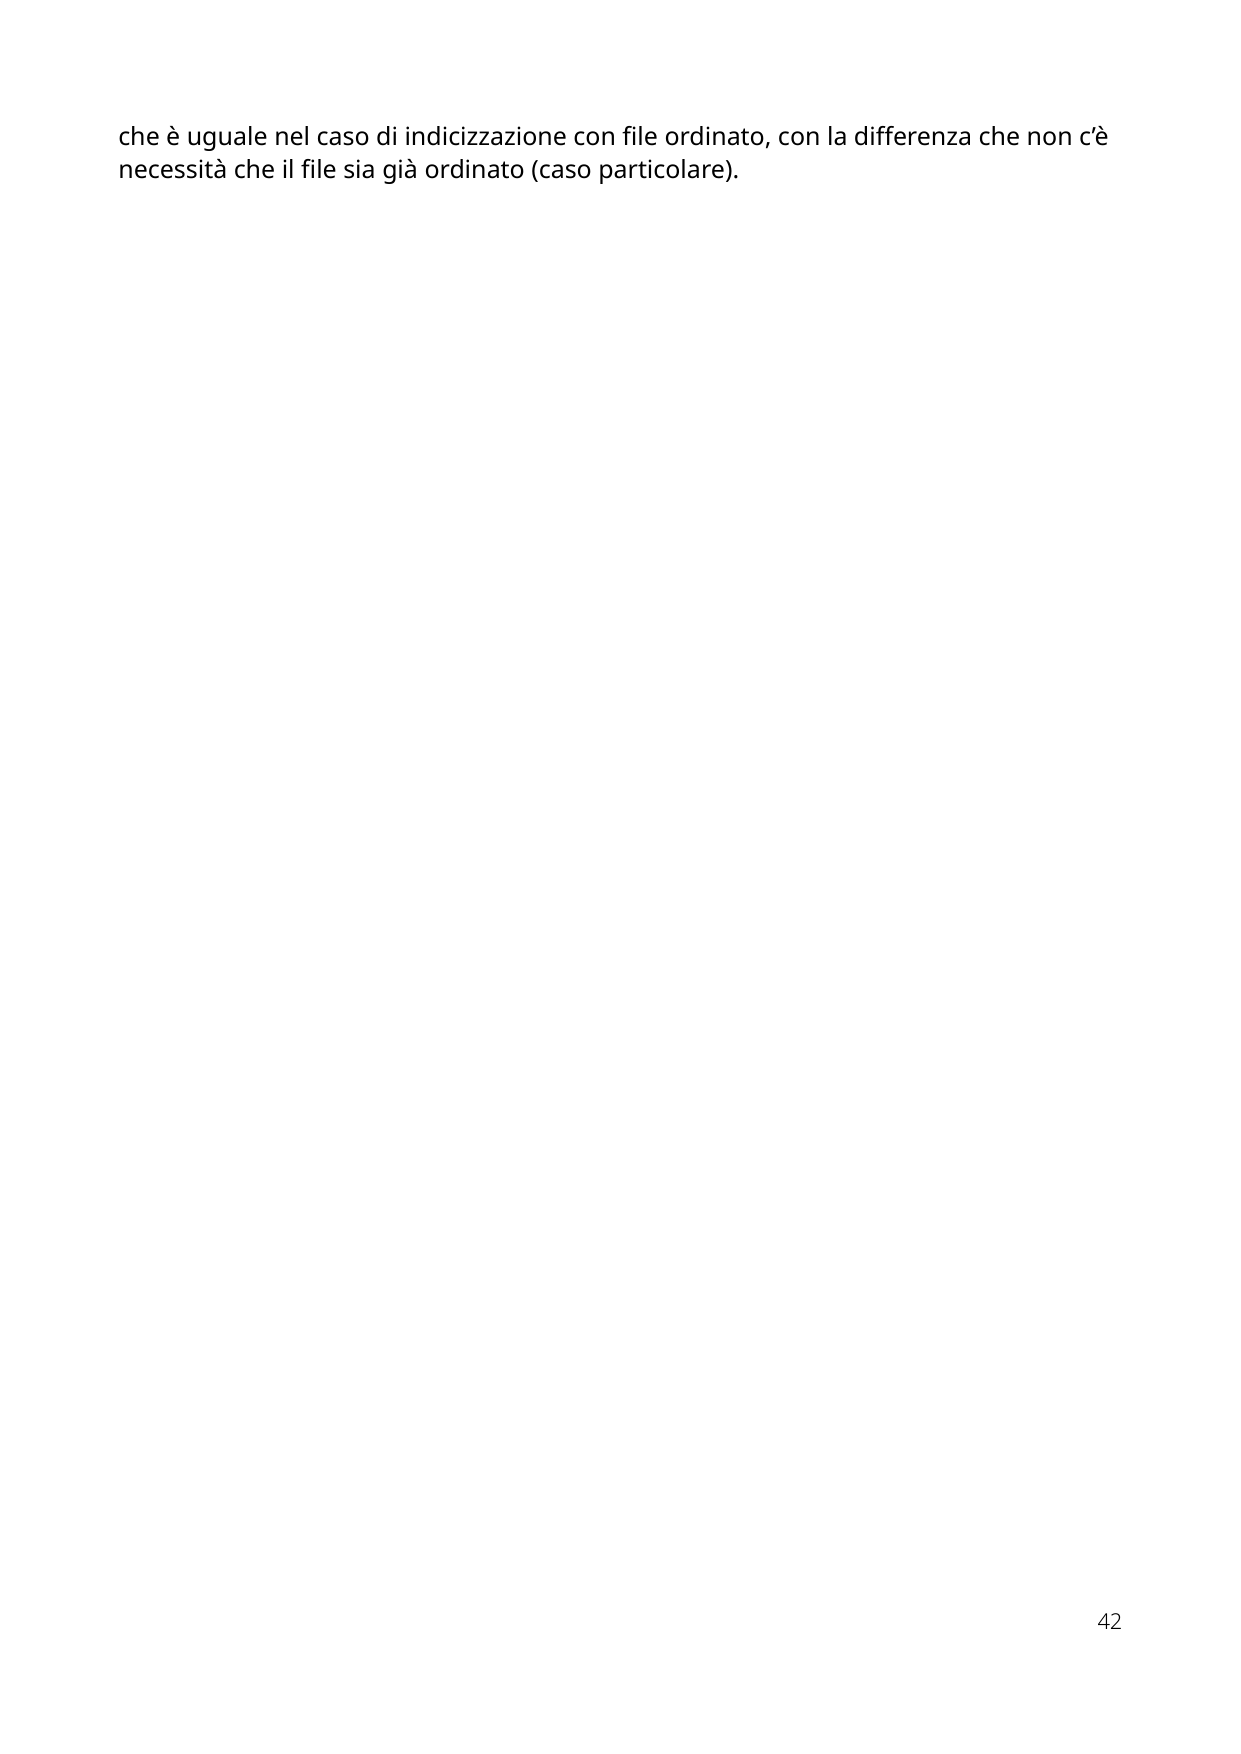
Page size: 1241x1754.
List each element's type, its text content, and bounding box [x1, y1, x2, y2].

text che è uguale nel caso di indicizzazione con file ordinato, con la differenza che non c’è necessità che il file sia già ordinato (caso particolare). [118, 118, 1122, 186]
